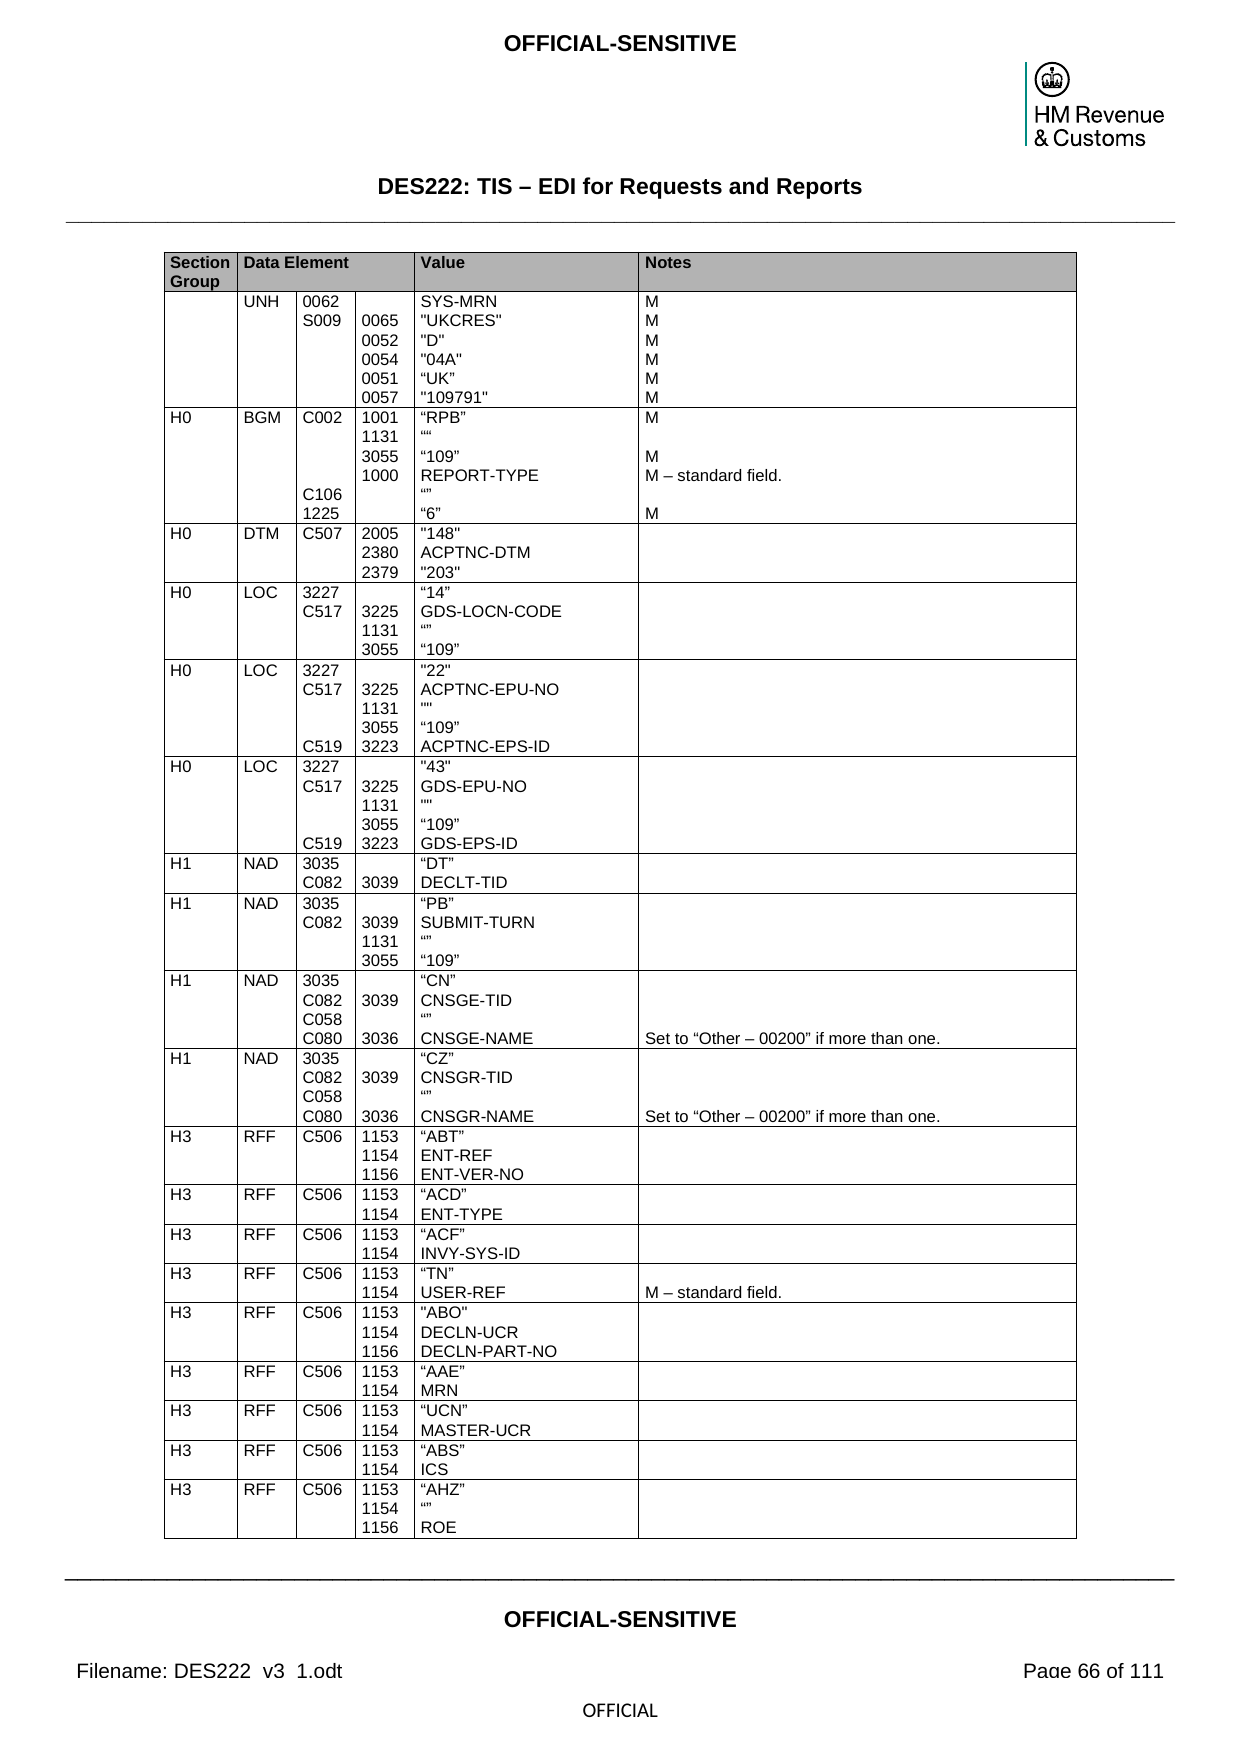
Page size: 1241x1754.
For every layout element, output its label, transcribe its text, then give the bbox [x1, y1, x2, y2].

table_cell "148" ACPTNC-DTM "203" [415, 524, 638, 582]
table_cell [639, 1303, 1076, 1361]
table_cell BGM [238, 408, 296, 523]
table_cell [639, 757, 1076, 853]
table_cell C506 [297, 1441, 355, 1479]
table_cell RFF [238, 1362, 296, 1400]
table_cell C506 [297, 1362, 355, 1400]
table_header Section Group [165, 253, 237, 291]
table_cell RFF [238, 1185, 296, 1223]
table_cell 3035 C082 C058 C080 [297, 1049, 355, 1126]
table_cell H0 [165, 408, 237, 523]
table_cell H0 [165, 583, 237, 659]
table_cell 3035 C082 [297, 894, 355, 970]
table_cell Set to “Other – 00200” if more than one. [639, 1049, 1076, 1126]
table_cell M – standard field. [639, 1264, 1076, 1302]
table_cell C506 [297, 1303, 355, 1361]
table_cell “ABT” ENT-REF ENT-VER-NO [415, 1127, 638, 1184]
table_cell “AHZ” “” ROE [415, 1480, 638, 1537]
table_cell 1001 1131 3055 1000 [356, 408, 414, 523]
table_cell 3039 1131 3055 [356, 894, 414, 970]
table_cell H3 [165, 1225, 237, 1263]
table_cell LOC [238, 757, 296, 853]
table_cell “ACF” INVY-SYS-ID [415, 1225, 638, 1263]
table_cell “PB” SUBMIT-TURN “” “109” [415, 894, 638, 970]
table_cell [639, 1441, 1076, 1479]
table_cell NAD [238, 1049, 296, 1126]
table_cell “TN” USER-REF [415, 1264, 638, 1302]
table_cell C506 [297, 1225, 355, 1263]
table_cell “ACD” ENT-TYPE [415, 1185, 638, 1223]
table_cell 1153 1154 1156 [356, 1303, 414, 1361]
table_cell UNH [238, 292, 296, 407]
table_cell "ABO" DECLN-UCR DECLN-PART-NO [415, 1303, 638, 1361]
table_cell [639, 1185, 1076, 1223]
table_header Notes [639, 253, 1076, 291]
table_cell RFF [238, 1441, 296, 1479]
table_cell RFF [238, 1480, 296, 1537]
table_cell 3035 C082 C058 C080 [297, 971, 355, 1048]
table_cell RFF [238, 1401, 296, 1439]
table_cell 3225 1131 3055 [356, 583, 414, 659]
table_cell 1153 1154 [356, 1441, 414, 1479]
table_cell H3 [165, 1303, 237, 1361]
table_cell 3039 3036 [356, 971, 414, 1048]
table_cell “RPB” ““ “109” REPORT-TYPE “” “6” [415, 408, 638, 523]
table_cell [639, 524, 1076, 582]
table_cell [639, 894, 1076, 970]
table_cell H3 [165, 1264, 237, 1302]
table_cell [639, 1225, 1076, 1263]
table_cell C002 C106 1225 [297, 408, 355, 523]
table_cell [639, 1362, 1076, 1400]
table_cell “CN” CNSGE-TID “” CNSGE-NAME [415, 971, 638, 1048]
table_cell [639, 854, 1076, 892]
table_cell "22" ACPTNC-EPU-NO "" “109” ACPTNC-EPS-ID [415, 660, 638, 756]
table_cell C506 [297, 1264, 355, 1302]
table_cell RFF [238, 1303, 296, 1361]
table_cell H3 [165, 1401, 237, 1439]
table_cell 1153 1154 [356, 1264, 414, 1302]
table_cell 0062 S009 [297, 292, 355, 407]
table_cell 3039 3036 [356, 1049, 414, 1126]
table_cell [639, 583, 1076, 659]
table_cell 3225 1131 3055 3223 [356, 757, 414, 853]
table_cell 0065 0052 0054 0051 0057 [356, 292, 414, 407]
table_cell “AAE” MRN [415, 1362, 638, 1400]
table_cell [639, 1401, 1076, 1439]
table_header Data Element [238, 253, 414, 291]
table_cell [639, 1127, 1076, 1184]
table_cell NAD [238, 894, 296, 970]
table_cell H1 [165, 894, 237, 970]
table_cell 1153 1154 1156 [356, 1127, 414, 1184]
table_cell Set to “Other – 00200” if more than one. [639, 971, 1076, 1048]
table_cell “DT” DECLT-TID [415, 854, 638, 892]
table_cell C507 [297, 524, 355, 582]
table_cell 3225 1131 3055 3223 [356, 660, 414, 756]
table_cell M M M M M M [639, 292, 1076, 407]
table_cell C506 [297, 1127, 355, 1184]
table_cell DTM [238, 524, 296, 582]
table_cell H0 [165, 524, 237, 582]
table_cell “UCN” MASTER-UCR [415, 1401, 638, 1439]
table_cell H3 [165, 1362, 237, 1400]
table_cell C506 [297, 1480, 355, 1537]
table_cell H1 [165, 854, 237, 892]
table_cell 3227 C517 C519 [297, 660, 355, 756]
table_cell 3039 [356, 854, 414, 892]
table_cell C506 [297, 1185, 355, 1223]
table_cell 1153 1154 [356, 1362, 414, 1400]
table_cell 3227 C517 [297, 583, 355, 659]
table_cell H0 [165, 660, 237, 756]
table_cell 2005 2380 2379 [356, 524, 414, 582]
table_cell H3 [165, 1441, 237, 1479]
table_cell 1153 1154 [356, 1401, 414, 1439]
table_cell C506 [297, 1401, 355, 1439]
table_cell “ABS” ICS [415, 1441, 638, 1479]
table_cell 3035 C082 [297, 854, 355, 892]
table_cell H3 [165, 1480, 237, 1537]
table_cell SYS-MRN "UKCRES" "D" "04A" “UK” "109791" [415, 292, 638, 407]
table_cell H1 [165, 971, 237, 1048]
table_cell LOC [238, 583, 296, 659]
table_cell NAD [238, 854, 296, 892]
table_cell H3 [165, 1127, 237, 1184]
table_cell NAD [238, 971, 296, 1048]
table_cell [165, 292, 237, 407]
table_cell 1153 1154 1156 [356, 1480, 414, 1537]
table_cell RFF [238, 1264, 296, 1302]
table_cell “CZ” CNSGR-TID “” CNSGR-NAME [415, 1049, 638, 1126]
table_cell [639, 660, 1076, 756]
table_cell “14” GDS-LOCN-CODE “” “109” [415, 583, 638, 659]
table_header Value [415, 253, 638, 291]
table_cell RFF [238, 1225, 296, 1263]
table_cell H1 [165, 1049, 237, 1126]
table_cell 1153 1154 [356, 1185, 414, 1223]
table_cell LOC [238, 660, 296, 756]
table_cell 3227C517 C519 [297, 757, 355, 853]
table_cell [639, 1480, 1076, 1537]
table_cell RFF [238, 1127, 296, 1184]
table_cell H0 [165, 757, 237, 853]
table_cell H3 [165, 1185, 237, 1223]
table_cell "43" GDS-EPU-NO "" “109” GDS-EPS-ID [415, 757, 638, 853]
table_cell M M M – standard field. M [639, 408, 1076, 523]
table_cell 1153 1154 [356, 1225, 414, 1263]
